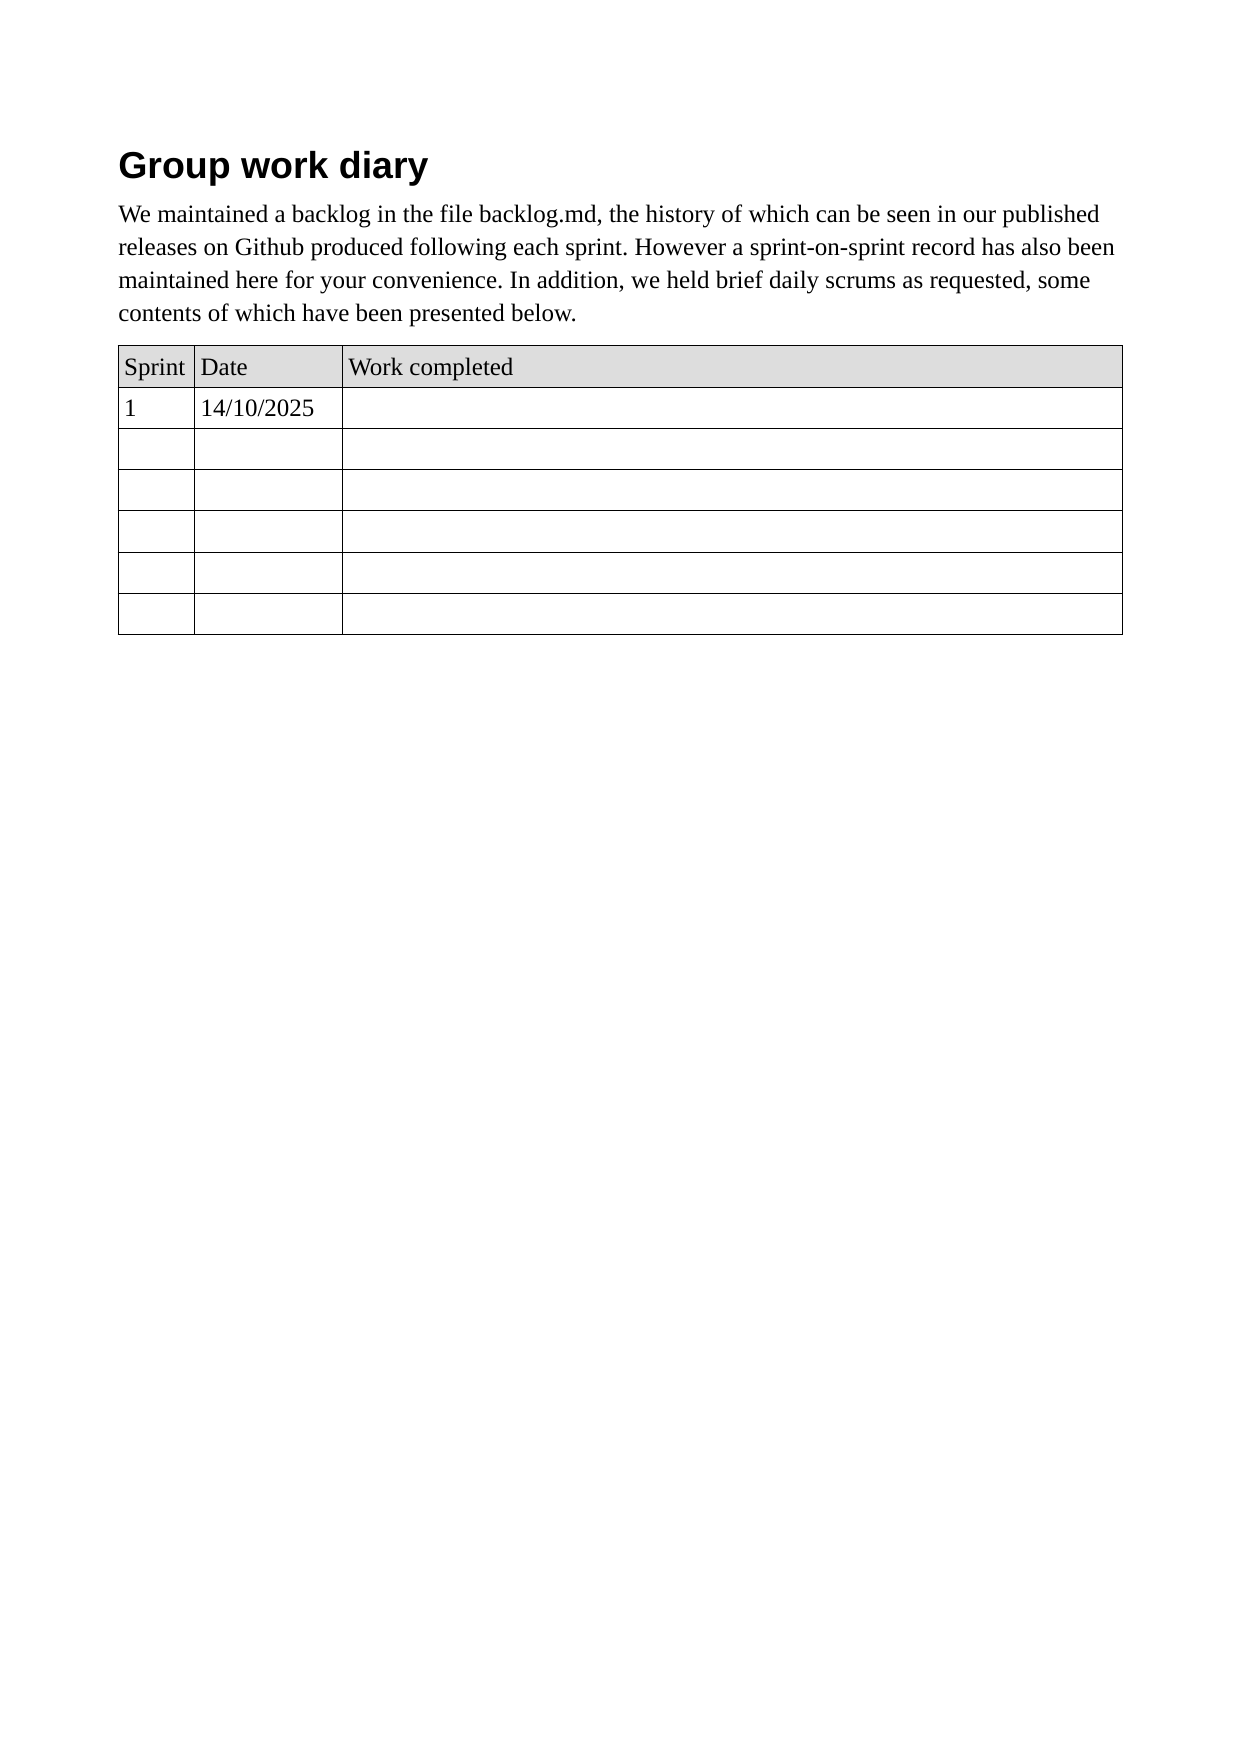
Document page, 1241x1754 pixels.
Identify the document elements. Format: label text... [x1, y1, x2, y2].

table_cell [343, 429, 1122, 469]
table_cell [195, 511, 342, 552]
table_cell [195, 553, 342, 593]
table_cell [195, 429, 342, 469]
table_cell [343, 388, 1122, 428]
subtitle Group work diary [118, 143, 1122, 186]
table_cell 1 [119, 388, 194, 428]
table_cell [119, 553, 194, 593]
table_cell [343, 553, 1122, 593]
table_cell [195, 470, 342, 510]
table_header Sprint [119, 346, 194, 387]
table_cell 14/10/2025 [195, 388, 342, 428]
table_header Work completed [343, 346, 1122, 387]
table_cell [119, 429, 194, 469]
text We maintained a backlog in the file backlog.md, the history of which can be seen in our published releases on Github produced following each sprint. However a sprint-on-sprint record has also been maintained here for your convenience. In addition, we held brief daily scrums as requested, some contents of which have been presented below. [118, 199, 1122, 327]
table_cell [119, 470, 194, 510]
table_cell [195, 594, 342, 634]
table_cell [343, 594, 1122, 634]
table_cell [119, 594, 194, 634]
table_header Date [195, 346, 342, 387]
table_cell [119, 511, 194, 552]
table_cell [343, 511, 1122, 552]
table_cell [343, 470, 1122, 510]
